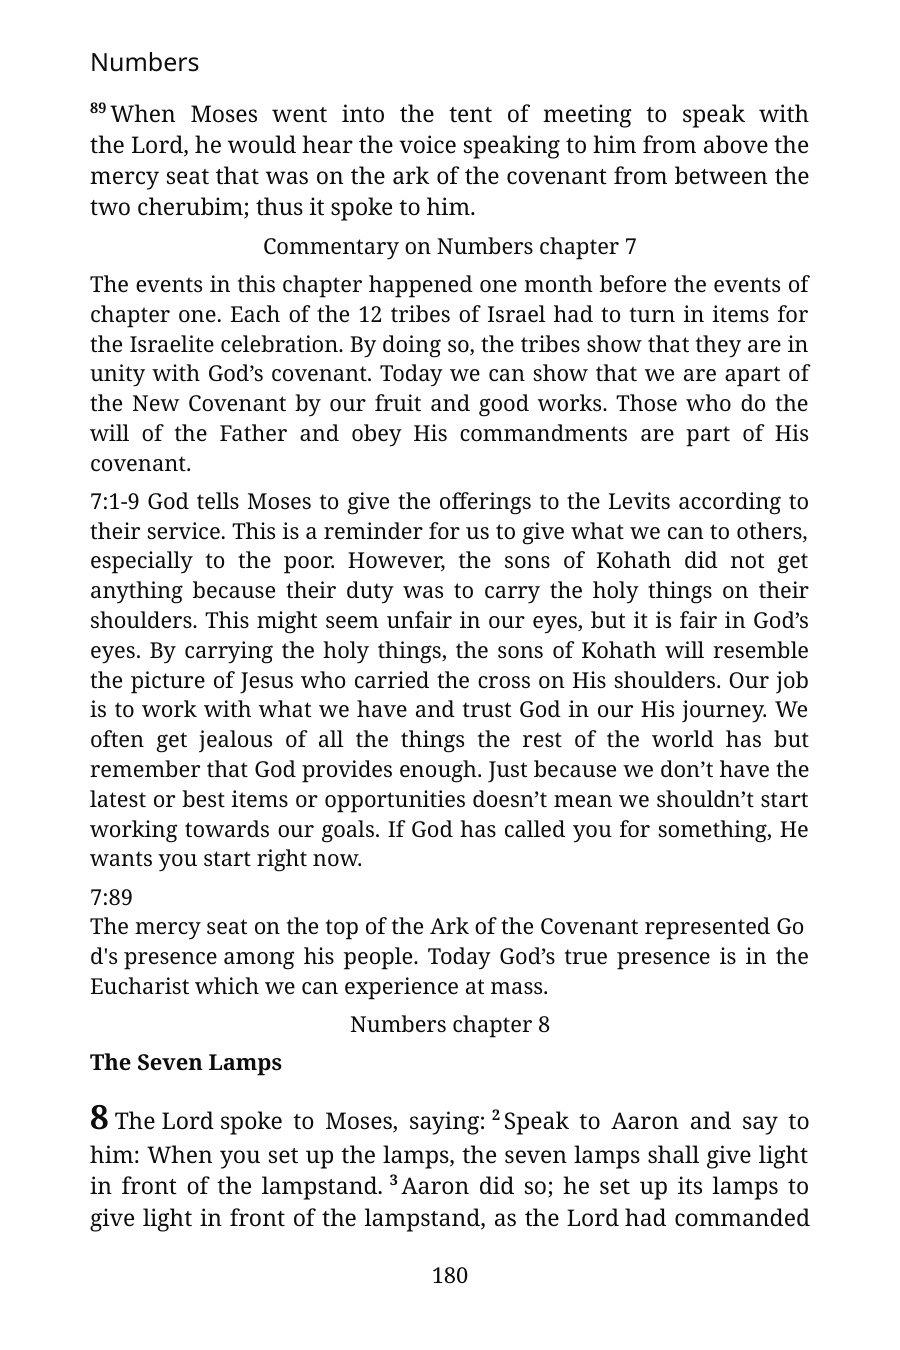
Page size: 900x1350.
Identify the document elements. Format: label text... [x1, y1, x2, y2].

text 8 The Lord spoke to Moses, saying: 2 Speak to Aaron and say to him: When you set up the lamps, the seven lamps shall give light in front of the lampstand. 3 Aaron did so; he set up its lamps to give light in front of the lampstand, as the Lord had commanded [90, 1093, 810, 1233]
text The events in this chapter happened one month before the events of chapter one. Each of the 12 tribes of Israel had to turn in items for the Israelite celebration. By doing so, the tribes show that they are in unity with God’s covenant. Today we can show that we are apart of the New Covenant by our fruit and good works. Those who do the will of the Father and obey His commandments are part of His covenant. [90, 269, 810, 477]
text The Seven Lamps [90, 1047, 810, 1077]
text Commentary on Numbers chapter 7 [90, 231, 810, 261]
text 7:1-9 God tells Moses to give the offerings to the Levits according to their service. This is a reminder for us to give what we can to others, especially to the poor. However, the sons of Kohath did not get anything because their duty was to carry the holy things on their shoulders. This might seem unfair in our eyes, but it is fair in God’s eyes. By carrying the holy things, the sons of Kohath will resemble the picture of Jesus who carried the cross on His shoulders. Our job is to work with what we have and trust God in our His journey. We often get jealous of all the things the rest of the world has but remember that God provides enough. Just because we don’t have the latest or best items or opportunities doesn’t mean we shouldn’t start working towards our goals. If God has called you for something, He wants you start right now. [90, 486, 810, 873]
text 7:89 The mercy seat on the top of the Ark of the Covenant represented God's presence among his people. Today God’s true presence is in the Eucharist which we can experience at mass. [90, 881, 810, 1001]
text 89 When Moses went into the tent of meeting to speak with the Lord, he would hear the voice speaking to him from above the mercy seat that was on the ark of the covenant from between the two cherubim; thus it spoke to him. [90, 97, 810, 222]
text Numbers chapter 8 [90, 1009, 810, 1039]
